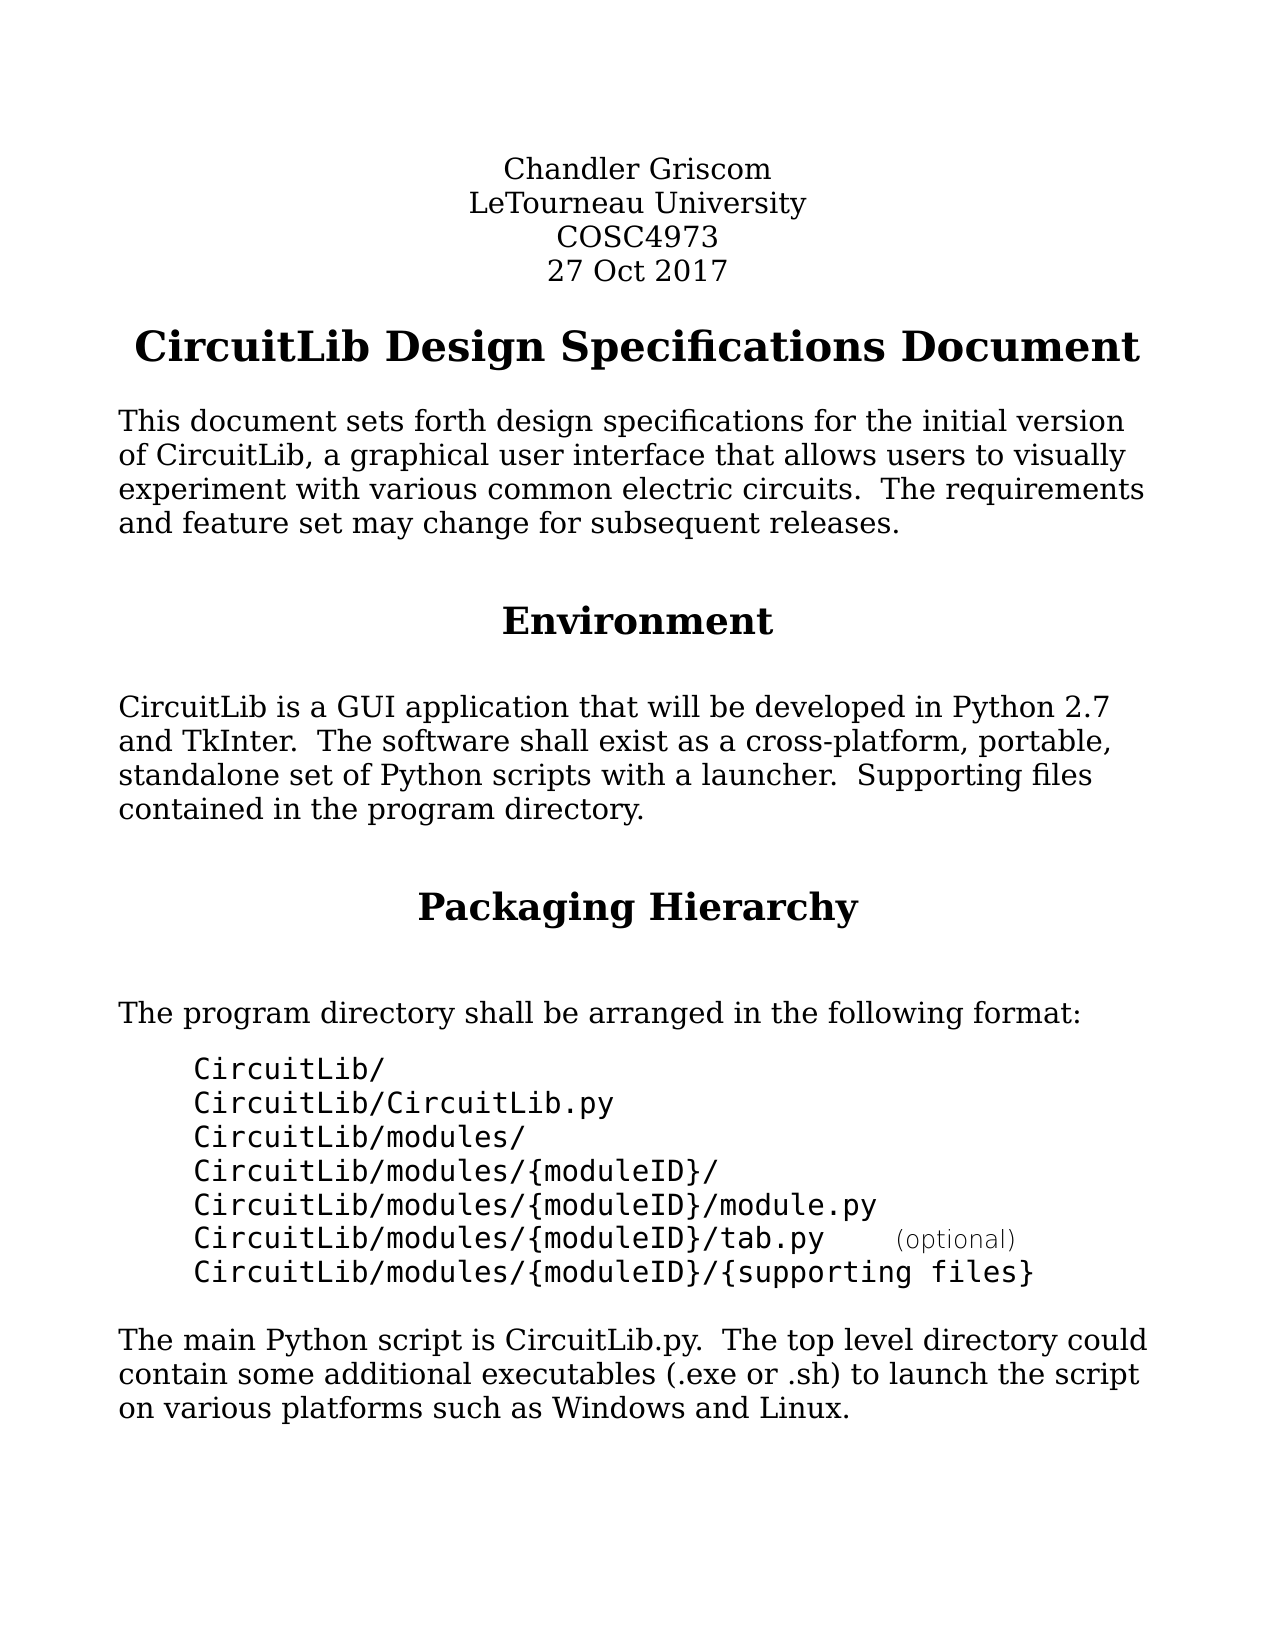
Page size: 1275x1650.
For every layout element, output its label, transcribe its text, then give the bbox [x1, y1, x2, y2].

list CircuitLib/modules/{moduleID}/{supporting files} [156, 1256, 1157, 1290]
text 27 Oct 2017 [118, 254, 1157, 288]
list CircuitLib/ [156, 1052, 1157, 1086]
text CircuitLib is a GUI application that will be developed in Python 2.7 and TkInter. The software shall exist as a cross-platform, portable, standalone set of Python scripts with a launcher. Supporting files contained in the program directory. [118, 690, 1157, 826]
text COSC4973 [118, 220, 1157, 254]
list CircuitLib/modules/{moduleID}/ [156, 1154, 1157, 1188]
text The main Python script is CircuitLib.py. The top level directory could contain some additional executables (.exe or .sh) to launch the script on various platforms such as Windows and Linux. [118, 1324, 1157, 1426]
list CircuitLib/modules/{moduleID}/tab.py (optional) [156, 1222, 1157, 1256]
list CircuitLib/CircuitLib.py [156, 1086, 1157, 1120]
subtitle Environment [118, 599, 1157, 644]
list CircuitLib/modules/ [156, 1120, 1157, 1154]
list CircuitLib/modules/{moduleID}/module.py [156, 1188, 1157, 1222]
text The program directory shall be arranged in the following format: [118, 997, 1157, 1031]
text CircuitLib Design Specifications Document [118, 322, 1157, 371]
text This document sets forth design specifications for the initial version of CircuitLib, a graphical user interface that allows users to visually experiment with various common electric circuits. The requirements and feature set may change for subsequent releases. [118, 405, 1157, 541]
text LeTourneau University [118, 186, 1157, 220]
text Chandler Griscom [118, 152, 1157, 186]
subtitle Packaging Hierarchy [118, 885, 1157, 929]
